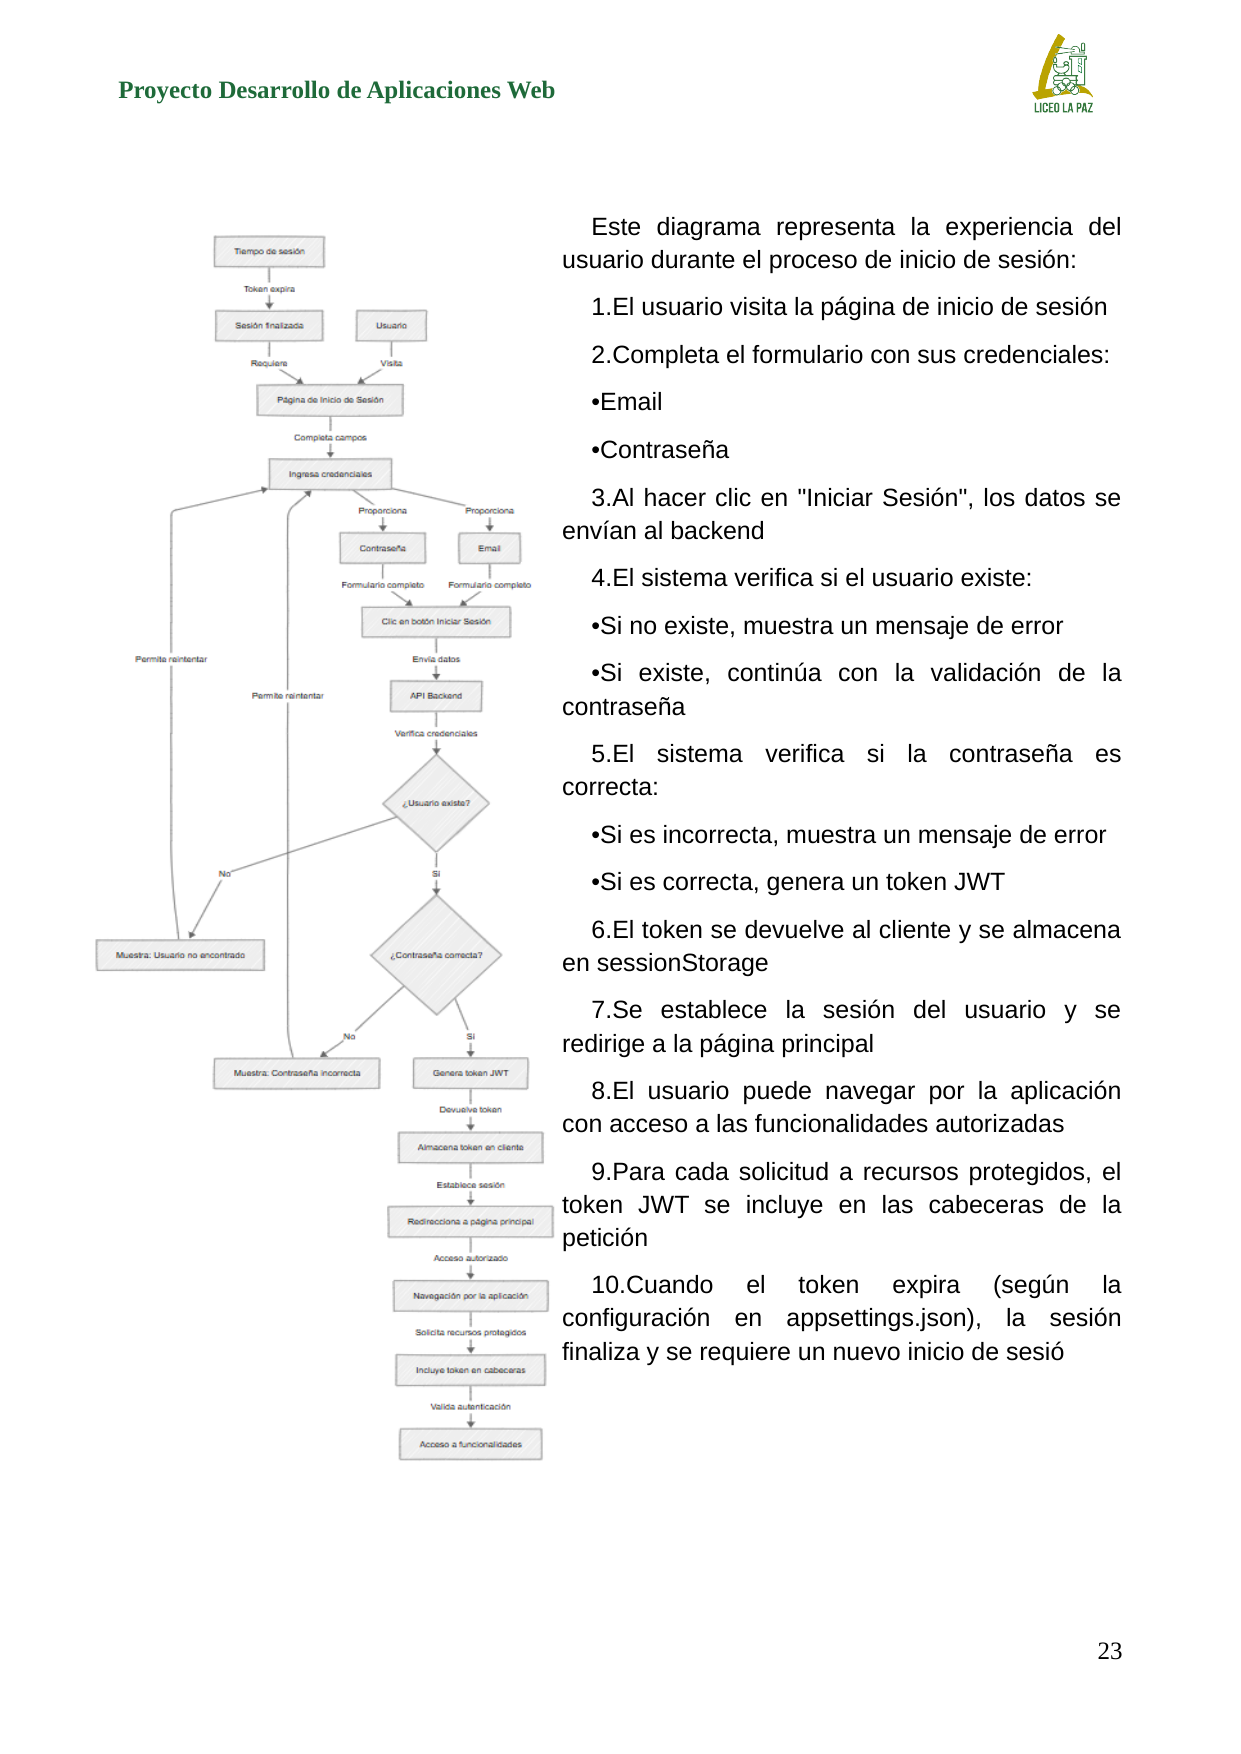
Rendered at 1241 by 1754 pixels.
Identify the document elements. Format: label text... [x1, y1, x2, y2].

text •Si existe, continúa con la validación de la contraseña [562, 658, 1122, 720]
text 9.Para cada solicitud a recursos protegidos, el token JWT se incluye en las cabeceras de la petición [562, 1157, 1122, 1252]
text 5.El sistema verifica si la contraseña es correcta: [562, 739, 1122, 801]
text 10.Cuando el token expira (según la configuración en appsettings.json), la sesión finaliza y se requiere un nuevo inicio de sesió [562, 1270, 1122, 1365]
text 3.Al hacer clic en "Iniciar Sesión", los datos se envían al backend [562, 483, 1122, 544]
text •Si es incorrecta, muestra un mensaje de error [562, 820, 1122, 848]
picture [1025, 26, 1100, 121]
text 2.Completa el formulario con sus credenciales: [562, 340, 1122, 368]
text •Si no existe, muestra un mensaje de error [562, 611, 1122, 639]
text •Si es correcta, genera un token JWT [562, 867, 1122, 896]
text 7.Se establece la sesión del usuario y se redirige a la página principal [562, 996, 1122, 1057]
text 1.El usuario visita la página de inicio de sesión [562, 292, 1122, 321]
text •Email [562, 387, 1122, 416]
text 8.El usuario puede navegar por la aplicación con acceso a las funcionalidades autorizadas [562, 1076, 1122, 1138]
text 6.El token se devuelve al cliente y se almacena en sessionStorage [562, 915, 1122, 977]
text •Contraseña [562, 435, 1122, 464]
text Este diagrama representa la experiencia del usuario durante el proceso de inicio de sesión: [118, 212, 1122, 273]
picture [79, 227, 562, 1471]
text 4.El sistema verifica si el usuario existe: [562, 563, 1122, 592]
